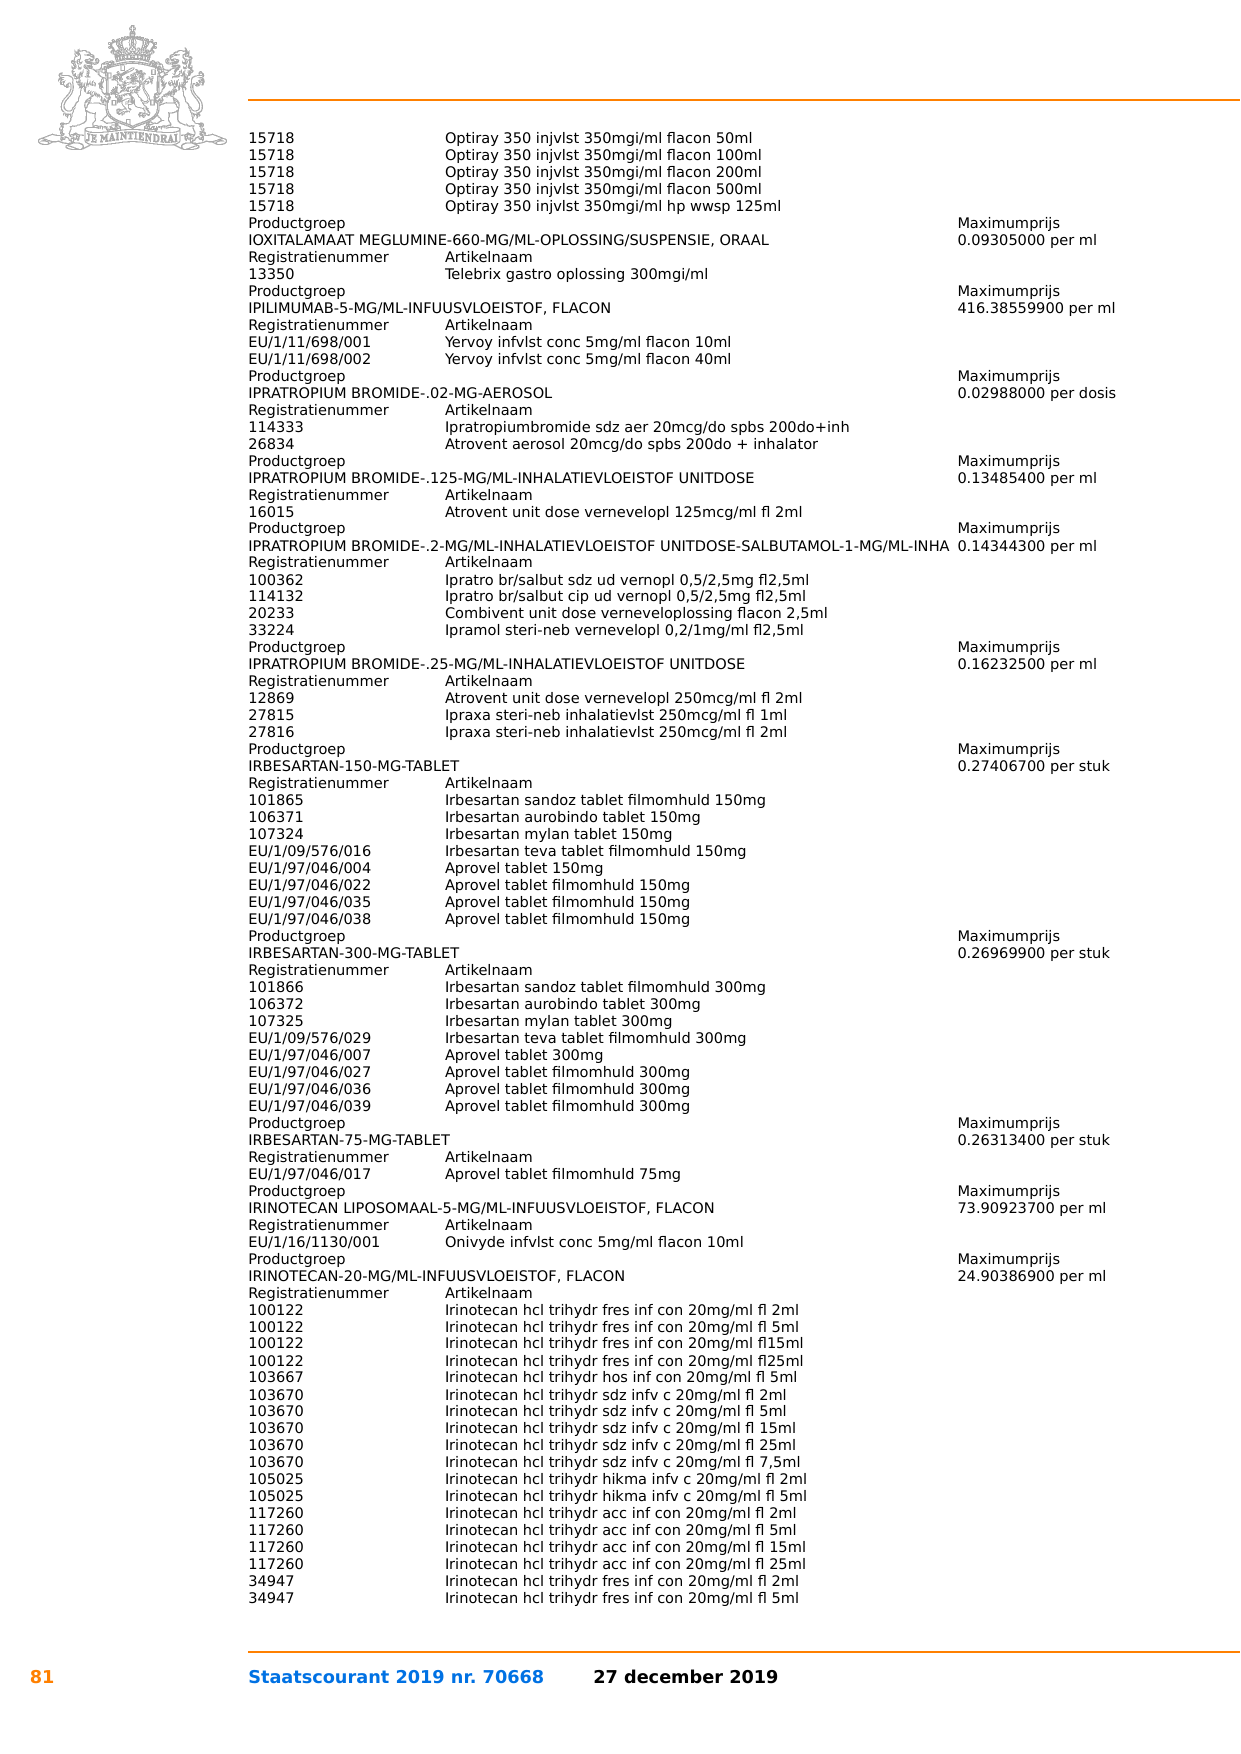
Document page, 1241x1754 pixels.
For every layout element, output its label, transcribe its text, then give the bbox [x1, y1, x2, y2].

table_cell [951, 622, 1163, 639]
table_cell [951, 1301, 1163, 1318]
table_cell [951, 1454, 1163, 1471]
table_cell Artikelnaam [439, 1285, 951, 1301]
table_cell EU/1/09/576/016 [248, 843, 439, 860]
table_cell [951, 690, 1163, 707]
table_cell [951, 1420, 1163, 1437]
table_cell [439, 1251, 951, 1267]
table_cell 103670 [248, 1386, 439, 1403]
table_cell Artikelnaam [439, 486, 951, 503]
table_cell [951, 266, 1163, 283]
table_cell [439, 928, 951, 945]
table_cell 117260 [248, 1522, 439, 1539]
table_cell Aprovel tablet 300mg [439, 1047, 951, 1064]
table_cell 100122 [248, 1353, 439, 1369]
table_cell Maximumprijs [951, 368, 1163, 384]
table_cell 24.90386900 per ml [951, 1268, 1163, 1284]
table_cell Maximumprijs [951, 928, 1163, 945]
table_cell [951, 1285, 1163, 1301]
table_cell [951, 588, 1163, 605]
table_cell Optiray 350 injvlst 350mgi/ml flacon 500ml [439, 181, 951, 198]
table_cell 106371 [248, 809, 439, 826]
table_cell 33224 [248, 622, 439, 639]
table_cell 12869 [248, 690, 439, 707]
table_cell EU/1/11/698/001 [248, 334, 439, 351]
table_cell IRINOTECAN-20-MG/ML-INFUUSVLOEISTOF, FLACON [248, 1268, 951, 1284]
table_cell [951, 1573, 1163, 1590]
table_cell [951, 724, 1163, 741]
table_cell 0.26969900 per stuk [951, 945, 1163, 962]
table_cell [951, 1166, 1163, 1183]
table_cell Aprovel tablet 150mg [439, 860, 951, 877]
table_cell 34947 [248, 1573, 439, 1590]
table_cell Maximumprijs [951, 741, 1163, 758]
table_cell [951, 554, 1163, 571]
table_cell 0.27406700 per stuk [951, 758, 1163, 775]
table_cell [951, 1590, 1163, 1607]
table_cell 0.16232500 per ml [951, 656, 1163, 673]
table_cell Productgroep [248, 639, 439, 656]
table_cell Registratienummer [248, 1149, 439, 1166]
table_cell [951, 707, 1163, 724]
table_cell 15718 [248, 181, 439, 198]
table_cell Irinotecan hcl trihydr acc inf con 20mg/ml fl 15ml [439, 1539, 951, 1556]
table_cell [951, 402, 1163, 418]
table_cell IPILIMUMAB-5-MG/ML-INFUUSVLOEISTOF, FLACON [248, 300, 951, 317]
table_cell [951, 826, 1163, 843]
table_cell Irbesartan aurobindo tablet 300mg [439, 996, 951, 1013]
table_cell [951, 351, 1163, 368]
table_cell [951, 1386, 1163, 1403]
table_cell 26834 [248, 436, 439, 452]
table_cell EU/1/97/046/004 [248, 860, 439, 877]
table_cell Aprovel tablet filmomhuld 150mg [439, 911, 951, 928]
table_cell [951, 504, 1163, 520]
table_cell EU/1/11/698/002 [248, 351, 439, 368]
table_cell Productgroep [248, 1115, 439, 1132]
table_cell Maximumprijs [951, 215, 1163, 232]
table_cell 27816 [248, 724, 439, 741]
table_cell [439, 520, 951, 537]
table_cell Registratienummer [248, 673, 439, 690]
table_cell [951, 979, 1163, 996]
table_cell [951, 317, 1163, 334]
table_cell [951, 1505, 1163, 1522]
table_cell [439, 283, 951, 300]
table_cell Optiray 350 injvlst 350mgi/ml hp wwsp 125ml [439, 198, 951, 215]
table_cell EU/1/97/046/035 [248, 894, 439, 911]
table_cell Ipratropiumbromide sdz aer 20mcg/do spbs 200do+inh [439, 419, 951, 436]
table_cell 0.14344300 per ml [951, 538, 1163, 554]
table_cell Irbesartan mylan tablet 150mg [439, 826, 951, 843]
table_cell [951, 1217, 1163, 1233]
table_cell 416.38559900 per ml [951, 300, 1163, 317]
table_cell Productgroep [248, 215, 439, 232]
table_cell [951, 436, 1163, 452]
table_cell 107325 [248, 1013, 439, 1030]
table_cell IRBESARTAN-150-MG-TABLET [248, 758, 951, 775]
table_cell Aprovel tablet filmomhuld 150mg [439, 894, 951, 911]
table_cell 106372 [248, 996, 439, 1013]
table_cell Aprovel tablet filmomhuld 300mg [439, 1098, 951, 1115]
table_cell [951, 860, 1163, 877]
table_cell EU/1/97/046/007 [248, 1047, 439, 1064]
table_cell [439, 368, 951, 384]
table_cell Atrovent unit dose vernevelopl 125mcg/ml fl 2ml [439, 504, 951, 520]
table_cell Ipraxa steri-neb inhalatievlst 250mcg/ml fl 2ml [439, 724, 951, 741]
table_cell Irinotecan hcl trihydr sdz infv c 20mg/ml fl 7,5ml [439, 1454, 951, 1471]
table_cell [951, 1081, 1163, 1098]
table_cell Irbesartan mylan tablet 300mg [439, 1013, 951, 1030]
table_cell Yervoy infvlst conc 5mg/ml flacon 40ml [439, 351, 951, 368]
table_cell 73.90923700 per ml [951, 1200, 1163, 1217]
table_cell 0.26313400 per stuk [951, 1132, 1163, 1149]
table_cell [951, 147, 1163, 164]
table_cell Maximumprijs [951, 1183, 1163, 1199]
table_cell [951, 877, 1163, 894]
table_cell 114132 [248, 588, 439, 605]
table_cell Irinotecan hcl trihydr acc inf con 20mg/ml fl 5ml [439, 1522, 951, 1539]
table_cell Irinotecan hcl trihydr fres inf con 20mg/ml fl 5ml [439, 1590, 951, 1607]
table_cell Atrovent aerosol 20mcg/do spbs 200do + inhalator [439, 436, 951, 452]
table_cell Irinotecan hcl trihydr sdz infv c 20mg/ml fl 2ml [439, 1386, 951, 1403]
table_cell Registratienummer [248, 317, 439, 334]
table_cell 15718 [248, 130, 439, 147]
table_cell Productgroep [248, 741, 439, 758]
table_cell 101866 [248, 979, 439, 996]
table_cell Irinotecan hcl trihydr acc inf con 20mg/ml fl 25ml [439, 1556, 951, 1573]
table_cell 117260 [248, 1556, 439, 1573]
table_cell Irinotecan hcl trihydr sdz infv c 20mg/ml fl 5ml [439, 1403, 951, 1420]
table_cell 105025 [248, 1471, 439, 1488]
table_cell 105025 [248, 1488, 439, 1505]
table_cell 107324 [248, 826, 439, 843]
table_cell EU/1/97/046/022 [248, 877, 439, 894]
table_cell [951, 1369, 1163, 1386]
table_cell Registratienummer [248, 1217, 439, 1233]
table_cell [951, 571, 1163, 588]
table_cell [951, 1013, 1163, 1030]
table_cell [951, 1437, 1163, 1454]
table_cell Registratienummer [248, 775, 439, 792]
table_cell Artikelnaam [439, 249, 951, 266]
table_cell 100122 [248, 1335, 439, 1352]
table_cell [439, 741, 951, 758]
table_cell Irinotecan hcl trihydr fres inf con 20mg/ml fl25ml [439, 1353, 951, 1369]
table_cell IRINOTECAN LIPOSOMAAL-5-MG/ML-INFUUSVLOEISTOF, FLACON [248, 1200, 951, 1217]
table_cell [951, 673, 1163, 690]
table_cell 0.09305000 per ml [951, 232, 1163, 249]
table_cell Irinotecan hcl trihydr fres inf con 20mg/ml fl 5ml [439, 1319, 951, 1335]
table_cell Productgroep [248, 520, 439, 537]
table_cell [951, 792, 1163, 809]
table_cell Atrovent unit dose vernevelopl 250mcg/ml fl 2ml [439, 690, 951, 707]
table_cell 15718 [248, 147, 439, 164]
table_cell 27815 [248, 707, 439, 724]
picture [38, 25, 227, 150]
table_cell Artikelnaam [439, 673, 951, 690]
table_cell [951, 911, 1163, 928]
table_cell IPRATROPIUM BROMIDE-.25-MG/ML-INHALATIEVLOEISTOF UNITDOSE [248, 656, 951, 673]
table_cell [951, 1098, 1163, 1115]
table_cell Maximumprijs [951, 520, 1163, 537]
table_cell Combivent unit dose verneveloplossing flacon 2,5ml [439, 605, 951, 622]
table_cell 13350 [248, 266, 439, 283]
table_cell [439, 1115, 951, 1132]
table_cell [951, 809, 1163, 826]
table_cell [951, 843, 1163, 860]
table_cell [439, 639, 951, 656]
table_cell Onivyde infvlst conc 5mg/ml flacon 10ml [439, 1234, 951, 1251]
table_cell [951, 1319, 1163, 1335]
table_cell [951, 181, 1163, 198]
table_cell Yervoy infvlst conc 5mg/ml flacon 10ml [439, 334, 951, 351]
table_cell IOXITALAMAAT MEGLUMINE-660-MG/ML-OPLOSSING/SUSPENSIE, ORAAL [248, 232, 951, 249]
table_cell 16015 [248, 504, 439, 520]
table_cell [951, 1335, 1163, 1352]
table_cell IPRATROPIUM BROMIDE-.2-MG/ML-INHALATIEVLOEISTOF UNITDOSE-SALBUTAMOL-1-MG/ML-INHA [248, 538, 951, 554]
table_cell [951, 775, 1163, 792]
table_cell Productgroep [248, 368, 439, 384]
table_cell Irbesartan teva tablet filmomhuld 150mg [439, 843, 951, 860]
table_cell EU/1/97/046/027 [248, 1064, 439, 1081]
table_cell 117260 [248, 1539, 439, 1556]
table_cell [951, 249, 1163, 266]
table_cell [951, 1149, 1163, 1166]
table_cell [951, 1064, 1163, 1081]
table_cell Irinotecan hcl trihydr sdz infv c 20mg/ml fl 25ml [439, 1437, 951, 1454]
table_cell Aprovel tablet filmomhuld 150mg [439, 877, 951, 894]
table_cell IRBESARTAN-300-MG-TABLET [248, 945, 951, 962]
table_cell Artikelnaam [439, 1149, 951, 1166]
table_cell Registratienummer [248, 402, 439, 418]
table_cell 15718 [248, 164, 439, 181]
table_cell 101865 [248, 792, 439, 809]
table_cell 34947 [248, 1590, 439, 1607]
table_cell Registratienummer [248, 486, 439, 503]
table_cell Aprovel tablet filmomhuld 75mg [439, 1166, 951, 1183]
table_cell Artikelnaam [439, 317, 951, 334]
table_cell Productgroep [248, 928, 439, 945]
table_cell Maximumprijs [951, 1251, 1163, 1267]
table_cell Maximumprijs [951, 283, 1163, 300]
table_cell Artikelnaam [439, 554, 951, 571]
table_cell Registratienummer [248, 249, 439, 266]
table_cell 20233 [248, 605, 439, 622]
table_cell Irinotecan hcl trihydr sdz infv c 20mg/ml fl 15ml [439, 1420, 951, 1437]
table_cell [951, 996, 1163, 1013]
table_cell EU/1/97/046/039 [248, 1098, 439, 1115]
table_cell IPRATROPIUM BROMIDE-.02-MG-AEROSOL [248, 385, 951, 402]
table_cell Irinotecan hcl trihydr fres inf con 20mg/ml fl 2ml [439, 1573, 951, 1590]
table_cell [951, 1522, 1163, 1539]
table_cell Artikelnaam [439, 775, 951, 792]
table_cell Ipramol steri-neb vernevelopl 0,2/1mg/ml fl2,5ml [439, 622, 951, 639]
table_cell Ipratro br/salbut sdz ud vernopl 0,5/2,5mg fl2,5ml [439, 571, 951, 588]
table_cell Irinotecan hcl trihydr fres inf con 20mg/ml fl 2ml [439, 1301, 951, 1318]
table_cell 103670 [248, 1403, 439, 1420]
table_cell Artikelnaam [439, 402, 951, 418]
table_cell [951, 1539, 1163, 1556]
table_cell EU/1/97/046/036 [248, 1081, 439, 1098]
table_cell Irinotecan hcl trihydr hikma infv c 20mg/ml fl 2ml [439, 1471, 951, 1488]
table_cell 117260 [248, 1505, 439, 1522]
table_cell [951, 130, 1163, 147]
table_cell 0.13485400 per ml [951, 470, 1163, 486]
table_cell 103670 [248, 1420, 439, 1437]
table_cell [951, 198, 1163, 215]
table_cell [951, 486, 1163, 503]
table_cell [951, 1556, 1163, 1573]
table_cell 0.02988000 per dosis [951, 385, 1163, 402]
table_cell Irbesartan teva tablet filmomhuld 300mg [439, 1030, 951, 1047]
table_cell Productgroep [248, 283, 439, 300]
table_cell 103670 [248, 1454, 439, 1471]
table_cell Registratienummer [248, 554, 439, 571]
table_cell [951, 1471, 1163, 1488]
table_cell Artikelnaam [439, 1217, 951, 1233]
table_cell [439, 453, 951, 469]
table_cell Irinotecan hcl trihydr hikma infv c 20mg/ml fl 5ml [439, 1488, 951, 1505]
table_cell Optiray 350 injvlst 350mgi/ml flacon 50ml [439, 130, 951, 147]
table_cell Ipratro br/salbut cip ud vernopl 0,5/2,5mg fl2,5ml [439, 588, 951, 605]
table_cell Irinotecan hcl trihydr acc inf con 20mg/ml fl 2ml [439, 1505, 951, 1522]
table_cell Irinotecan hcl trihydr hos inf con 20mg/ml fl 5ml [439, 1369, 951, 1386]
table_cell EU/1/16/1130/001 [248, 1234, 439, 1251]
table_cell [951, 334, 1163, 351]
table_cell Irbesartan sandoz tablet filmomhuld 150mg [439, 792, 951, 809]
table_cell [951, 894, 1163, 911]
table_cell 100122 [248, 1301, 439, 1318]
table_cell Maximumprijs [951, 453, 1163, 469]
table_cell [951, 962, 1163, 979]
table_cell Aprovel tablet filmomhuld 300mg [439, 1064, 951, 1081]
table_cell Artikelnaam [439, 962, 951, 979]
table_cell [951, 1353, 1163, 1369]
table_cell Ipraxa steri-neb inhalatievlst 250mcg/ml fl 1ml [439, 707, 951, 724]
table_cell Productgroep [248, 1183, 439, 1199]
table_cell Maximumprijs [951, 1115, 1163, 1132]
table_cell 114333 [248, 419, 439, 436]
table_cell 15718 [248, 198, 439, 215]
table_cell Aprovel tablet filmomhuld 300mg [439, 1081, 951, 1098]
table_cell [951, 164, 1163, 181]
table_cell [951, 1030, 1163, 1047]
table_cell Irbesartan aurobindo tablet 150mg [439, 809, 951, 826]
table_cell Telebrix gastro oplossing 300mgi/ml [439, 266, 951, 283]
table_cell Optiray 350 injvlst 350mgi/ml flacon 100ml [439, 147, 951, 164]
table_cell [951, 1403, 1163, 1420]
table_cell EU/1/97/046/017 [248, 1166, 439, 1183]
table_cell [951, 1047, 1163, 1064]
table_cell [439, 1183, 951, 1199]
table_cell Productgroep [248, 453, 439, 469]
table_cell 103667 [248, 1369, 439, 1386]
table_cell 100122 [248, 1319, 439, 1335]
table_cell Registratienummer [248, 1285, 439, 1301]
table_cell [951, 1234, 1163, 1251]
table_cell 100362 [248, 571, 439, 588]
table_cell EU/1/97/046/038 [248, 911, 439, 928]
table_cell [439, 215, 951, 232]
table_cell 103670 [248, 1437, 439, 1454]
table_cell [951, 419, 1163, 436]
table_cell Irinotecan hcl trihydr fres inf con 20mg/ml fl15ml [439, 1335, 951, 1352]
table_cell Registratienummer [248, 962, 439, 979]
table_cell Maximumprijs [951, 639, 1163, 656]
table_cell IRBESARTAN-75-MG-TABLET [248, 1132, 951, 1149]
table_cell [951, 1488, 1163, 1505]
table_cell EU/1/09/576/029 [248, 1030, 439, 1047]
table_cell Optiray 350 injvlst 350mgi/ml flacon 200ml [439, 164, 951, 181]
table_cell Irbesartan sandoz tablet filmomhuld 300mg [439, 979, 951, 996]
table_cell [951, 605, 1163, 622]
table_cell IPRATROPIUM BROMIDE-.125-MG/ML-INHALATIEVLOEISTOF UNITDOSE [248, 470, 951, 486]
table_cell Productgroep [248, 1251, 439, 1267]
